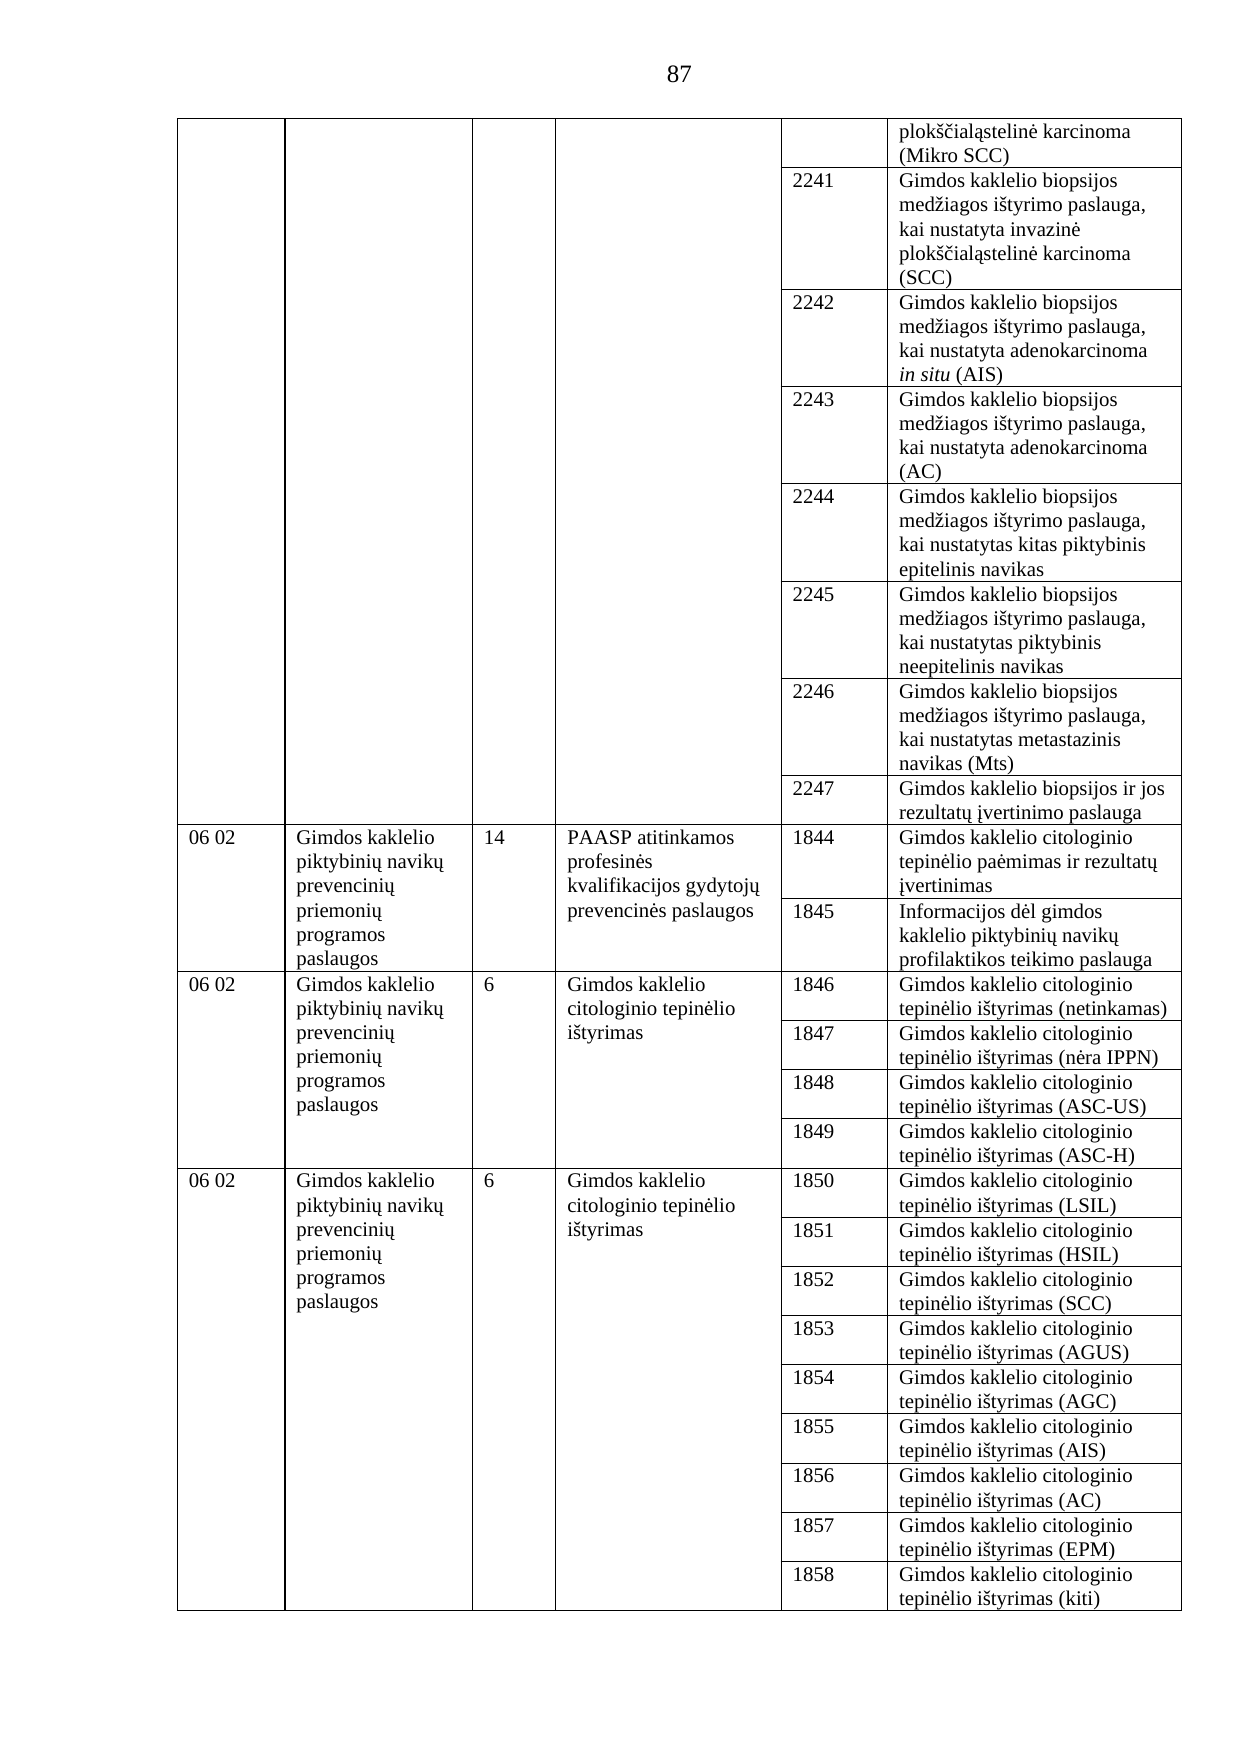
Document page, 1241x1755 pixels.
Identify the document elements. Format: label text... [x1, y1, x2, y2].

table_cell [286, 119, 472, 824]
table_cell Gimdos kaklelio piktybinių navikų prevencinių priemonių programos paslaugos [286, 972, 472, 1167]
table_cell [556, 119, 781, 824]
table_cell 1846 [782, 972, 887, 1020]
table_cell 1854 [782, 1365, 887, 1413]
table_cell PAASP atitinkamos profesinės kvalifikacijos gydytojų prevencinės paslaugos [556, 825, 781, 971]
table_cell 2247 [782, 776, 887, 824]
table_cell 06 02 [178, 825, 284, 971]
table_cell 1851 [782, 1218, 887, 1266]
table_cell Gimdos kaklelio piktybinių navikų prevencinių priemonių programos paslaugos [286, 825, 472, 971]
table_cell [473, 119, 555, 824]
table_cell Gimdos kaklelio biopsijos medžiagos ištyrimo paslauga, kai nustatyta invazinė plokščialąstelinė karcinoma (SCC) [888, 168, 1181, 289]
table_cell Gimdos kaklelio citologinio tepinėlio ištyrimas (ASC-H) [888, 1119, 1181, 1167]
table_cell Gimdos kaklelio citologinio tepinėlio ištyrimas (HSIL) [888, 1218, 1181, 1266]
table_cell 2246 [782, 679, 887, 775]
table_cell Gimdos kaklelio citologinio tepinėlio ištyrimas (ASC-US) [888, 1070, 1181, 1118]
table_cell 2245 [782, 582, 887, 678]
table_cell 1856 [782, 1464, 887, 1512]
table_cell 1858 [782, 1562, 887, 1610]
table_cell Informacijos dėl gimdos kaklelio piktybinių navikų profilaktikos teikimo paslauga [888, 899, 1181, 971]
table_cell Gimdos kaklelio citologinio tepinėlio ištyrimas (netinkamas) [888, 972, 1181, 1020]
table_cell Gimdos kaklelio citologinio tepinėlio ištyrimas (AGUS) [888, 1316, 1181, 1364]
table_cell Gimdos kaklelio biopsijos ir jos rezultatų įvertinimo paslauga [888, 776, 1181, 824]
table_cell Gimdos kaklelio biopsijos medžiagos ištyrimo paslauga, kai nustatytas kitas piktybinis epitelinis navikas [888, 484, 1181, 581]
table_cell Gimdos kaklelio biopsijos medžiagos ištyrimo paslauga, kai nustatytas piktybinis neepitelinis navikas [888, 582, 1181, 678]
table_cell plokščialąstelinė karcinoma (Mikro SCC) [888, 119, 1181, 167]
table_cell Gimdos kaklelio citologinio tepinėlio paėmimas ir rezultatų įvertinimas [888, 825, 1181, 897]
table_cell 1852 [782, 1267, 887, 1315]
table_cell 1845 [782, 899, 887, 971]
table_cell Gimdos kaklelio citologinio tepinėlio ištyrimas (kiti) [888, 1562, 1181, 1610]
table_cell 2243 [782, 387, 887, 483]
table_cell Gimdos kaklelio citologinio tepinėlio ištyrimas (AIS) [888, 1414, 1181, 1462]
table_cell 1853 [782, 1316, 887, 1364]
table_cell 2242 [782, 290, 887, 386]
table_cell Gimdos kaklelio citologinio tepinėlio ištyrimas (AC) [888, 1464, 1181, 1512]
table_cell 1857 [782, 1513, 887, 1561]
table_cell 1849 [782, 1119, 887, 1167]
table_cell Gimdos kaklelio citologinio tepinėlio ištyrimas (AGC) [888, 1365, 1181, 1413]
table_cell 2241 [782, 168, 887, 289]
table_cell 1848 [782, 1070, 887, 1118]
table_cell 1855 [782, 1414, 887, 1462]
table_cell Gimdos kaklelio citologinio tepinėlio ištyrimas (EPM) [888, 1513, 1181, 1561]
table_cell Gimdos kaklelio citologinio tepinėlio ištyrimas (SCC) [888, 1267, 1181, 1315]
table_cell Gimdos kaklelio biopsijos medžiagos ištyrimo paslauga, kai nustatyta adenokarcinoma in situ (AIS) [888, 290, 1181, 386]
table_cell [178, 119, 284, 824]
table_cell Gimdos kaklelio piktybinių navikų prevencinių priemonių programos paslaugos [286, 1169, 472, 1610]
table_cell 1844 [782, 825, 887, 897]
table_cell Gimdos kaklelio citologinio tepinėlio ištyrimas (nėra IPPN) [888, 1021, 1181, 1069]
table_cell 1847 [782, 1021, 887, 1069]
table_cell 1850 [782, 1169, 887, 1217]
table_cell 06 02 [178, 1169, 284, 1610]
table_cell 6 [473, 1169, 555, 1610]
table_cell 2244 [782, 484, 887, 581]
table_cell 6 [473, 972, 555, 1167]
table_cell Gimdos kaklelio citologinio tepinėlio ištyrimas [556, 1169, 781, 1610]
table_cell 06 02 [178, 972, 284, 1167]
table_cell Gimdos kaklelio biopsijos medžiagos ištyrimo paslauga, kai nustatyta adenokarcinoma (AC) [888, 387, 1181, 483]
table_cell 14 [473, 825, 555, 971]
table_cell [782, 119, 887, 167]
table_cell Gimdos kaklelio citologinio tepinėlio ištyrimas [556, 972, 781, 1167]
table_cell Gimdos kaklelio biopsijos medžiagos ištyrimo paslauga, kai nustatytas metastazinis navikas (Mts) [888, 679, 1181, 775]
table_cell Gimdos kaklelio citologinio tepinėlio ištyrimas (LSIL) [888, 1169, 1181, 1217]
